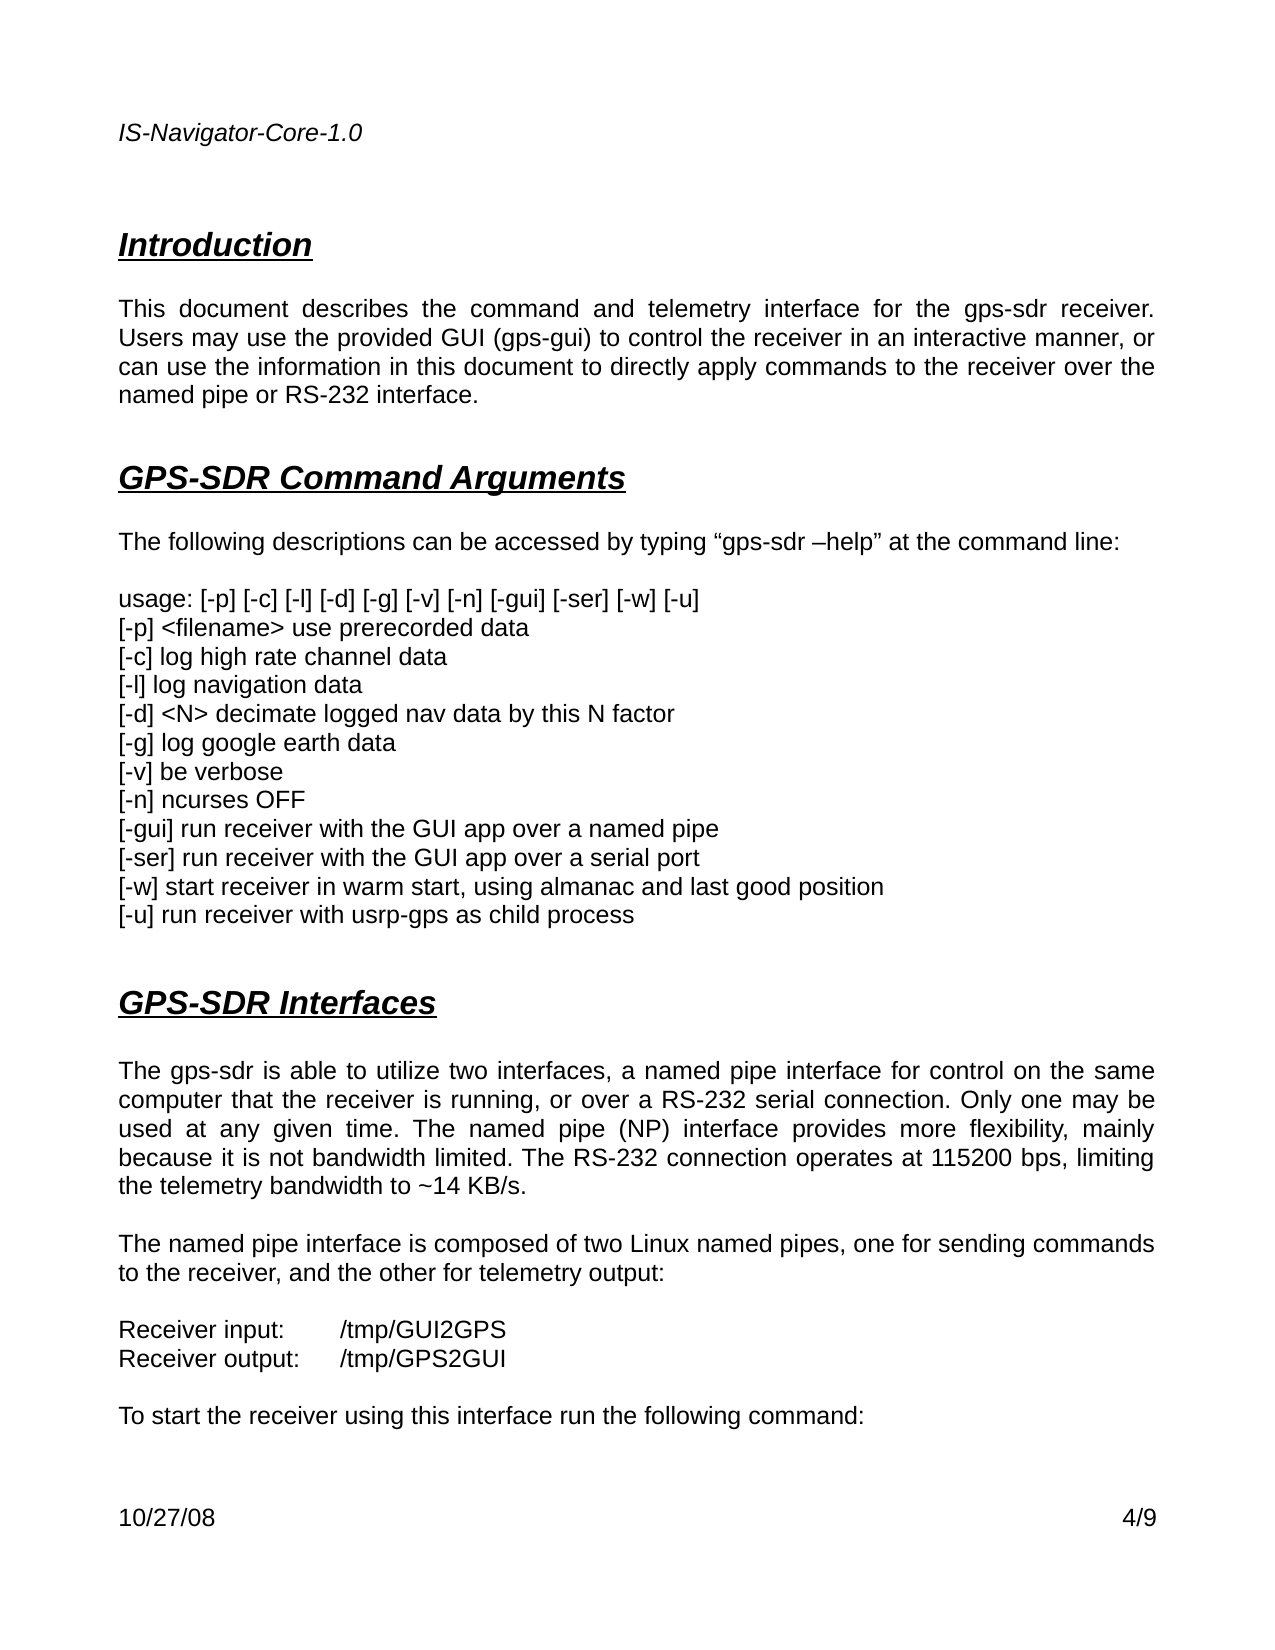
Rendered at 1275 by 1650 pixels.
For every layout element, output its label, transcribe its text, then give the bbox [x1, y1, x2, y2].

text [-p] <filename> use prerecorded data [118, 613, 1157, 642]
text [-n] ncurses OFF [118, 785, 1157, 814]
text The following descriptions can be accessed by typing “gps-sdr –help” at the command line: [118, 527, 1157, 555]
text [-gui] run receiver with the GUI app over a named pipe [118, 814, 1157, 843]
text The gps-sdr is able to utilize two interfaces, a named pipe interface for control on the same computer that the receiver is running, or over a RS-232 serial connection. Only one may be used at any given time. The named pipe (NP) interface provides more flexibility, mainly because it is not bandwidth limited. The RS-232 connection operates at 115200 bps, limiting the telemetry bandwidth to ~14 KB/s. [118, 1056, 1157, 1200]
text [-l] log navigation data [118, 670, 1157, 699]
text Receiver output: /tmp/GPS2GUI [118, 1344, 1157, 1373]
text usage: [-p] [-c] [-l] [-d] [-g] [-v] [-n] [-gui] [-ser] [-w] [-u] [118, 584, 1157, 613]
text [-w] start receiver in warm start, using almanac and last good position [118, 872, 1157, 900]
subtitle GPS-SDR Interfaces [118, 983, 1157, 1021]
text [-ser] run receiver with the GUI app over a serial port [118, 843, 1157, 872]
subtitle GPS-SDR Command Arguments [118, 458, 1157, 496]
text [-c] log high rate channel data [118, 642, 1157, 670]
text This document describes the command and telemetry interface for the gps-sdr receiver. Users may use the provided GUI (gps-gui) to control the receiver in an interactive manner, or can use the information in this document to directly apply commands to the receiver over the named pipe or RS-232 interface. [118, 294, 1157, 409]
text [-d] <N> decimate logged nav data by this N factor [118, 699, 1157, 728]
text [-u] run receiver with usrp-gps as child process [118, 900, 1157, 929]
text Receiver input: /tmp/GUI2GPS [118, 1315, 1157, 1344]
subtitle Introduction [118, 225, 1157, 264]
text [-v] be verbose [118, 757, 1157, 785]
text [-g] log google earth data [118, 728, 1157, 757]
text The named pipe interface is composed of two Linux named pipes, one for sending commands to the receiver, and the other for telemetry output: [118, 1229, 1157, 1286]
text To start the receiver using this interface run the following command: [118, 1401, 1157, 1430]
